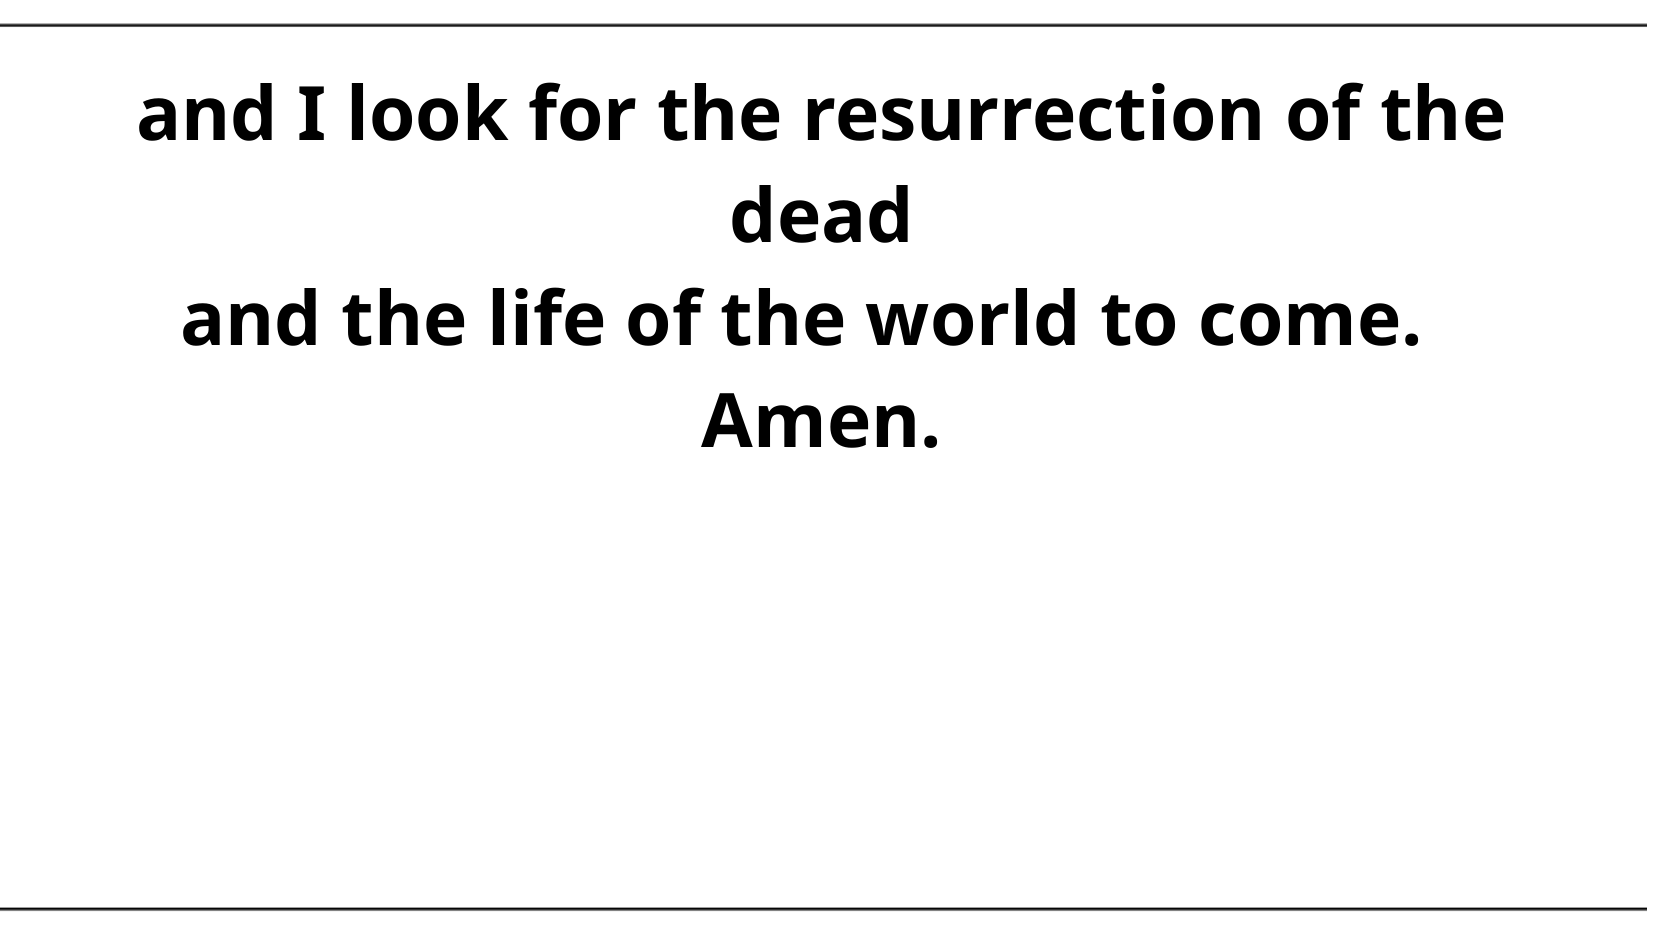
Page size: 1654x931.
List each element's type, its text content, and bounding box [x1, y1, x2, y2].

text_box and I look for the resurrection of the dead and the life of the world to come. Amen. [49, 53, 1595, 368]
picture [0, 2, 1647, 931]
